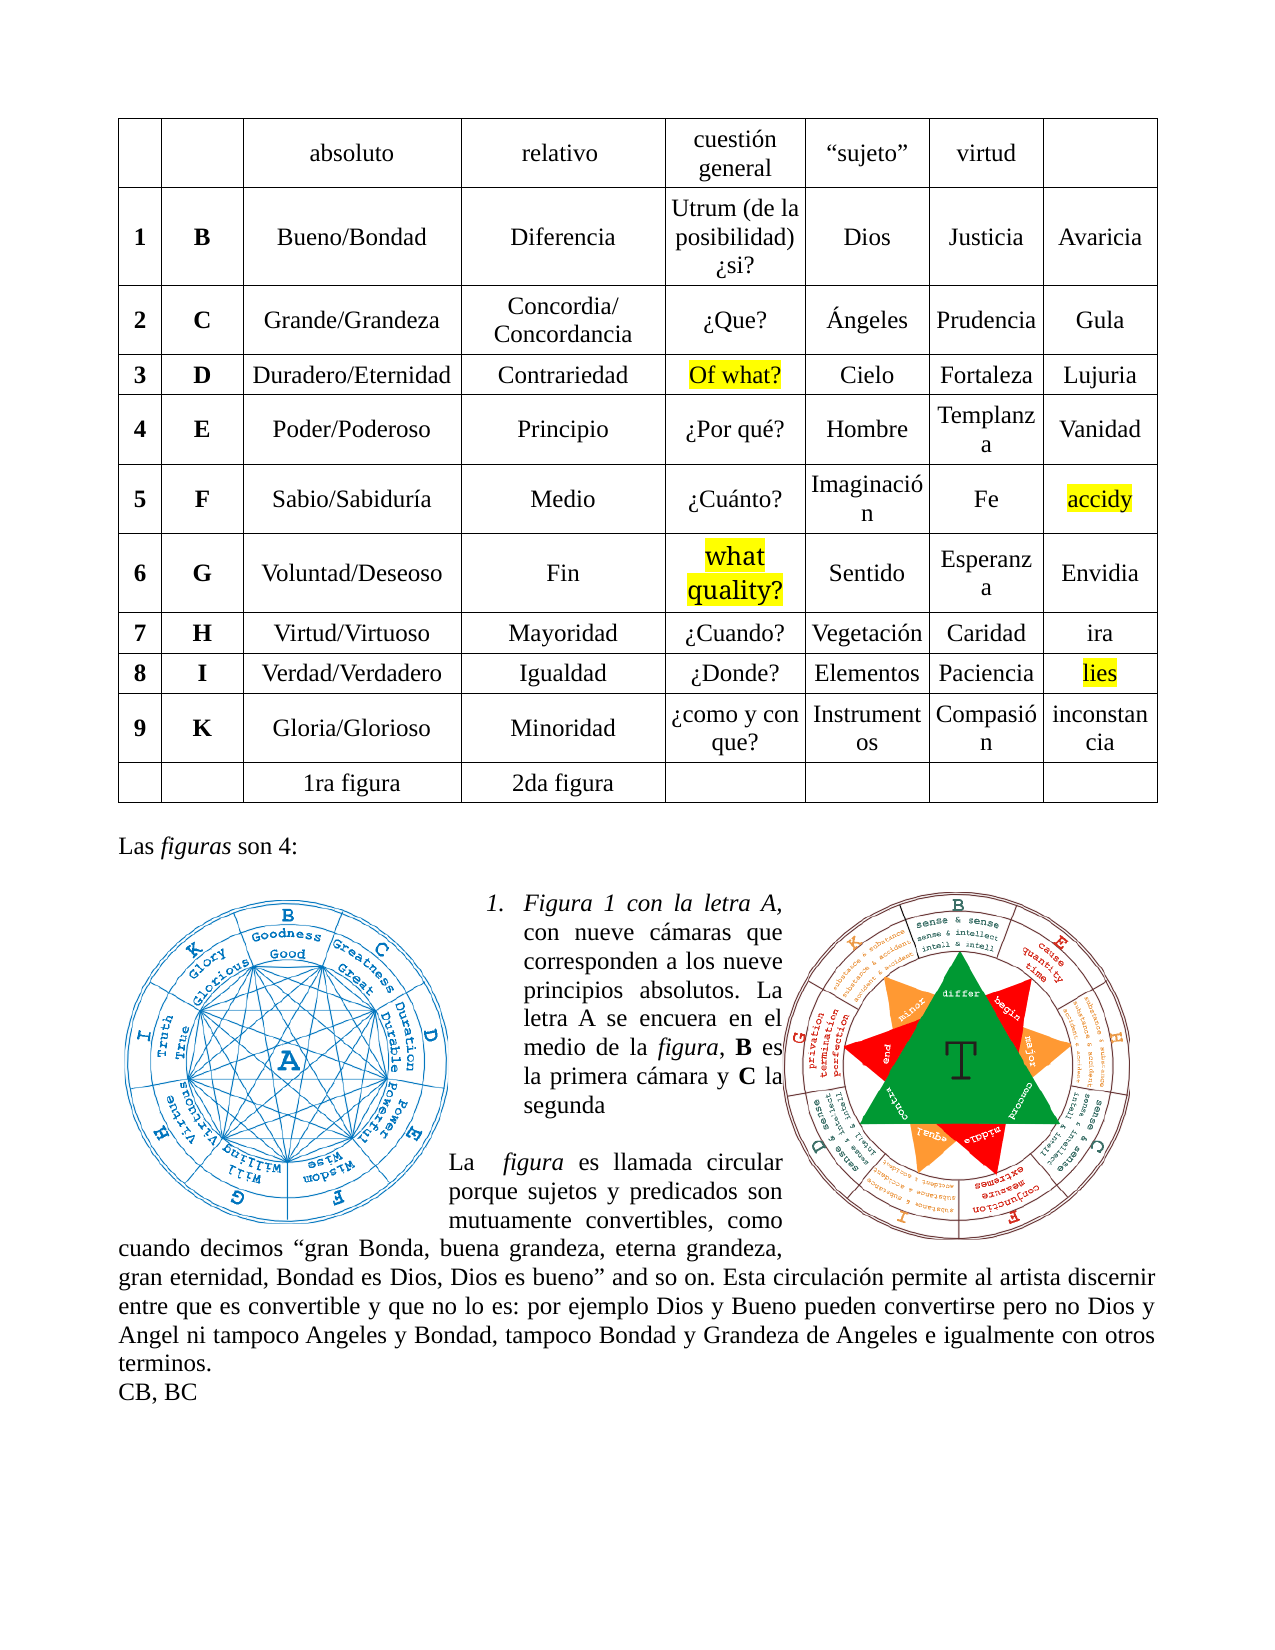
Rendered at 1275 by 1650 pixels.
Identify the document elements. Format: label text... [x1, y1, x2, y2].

table_cell I [162, 654, 243, 693]
table_cell 1 [119, 188, 161, 285]
table_cell Bueno/Bondad [244, 188, 461, 285]
picture [782, 892, 1130, 1240]
text Las figuras son 4: [118, 831, 1157, 860]
table_cell Concordia/Concordancia [462, 286, 665, 354]
table_cell Instrumentos [806, 694, 929, 762]
table_cell E [162, 395, 243, 463]
table_cell Sabio/Sabiduría [244, 465, 461, 532]
table_cell Cielo [806, 355, 929, 394]
table_cell “sujeto” [806, 119, 929, 187]
table_cell [162, 763, 243, 802]
table_cell ¿Donde? [666, 654, 805, 693]
table_cell virtud [930, 119, 1043, 187]
table_cell inconstancia [1044, 694, 1157, 762]
table_cell [666, 763, 805, 802]
table_cell Ángeles [806, 286, 929, 354]
list Figura 1 con la letra A, con nueve cámaras que corresponden a los nueve principios absolutos. La letra A se encuera en el medio de la figura, B es la primera cámara y C la segunda [156, 888, 1157, 1118]
table_cell Esperanza [930, 534, 1043, 612]
text CB, BC [118, 1377, 1157, 1406]
table_cell Caridad [930, 613, 1043, 652]
table_cell cuestión general [666, 119, 805, 187]
table_cell C [162, 286, 243, 354]
table_cell accidy [1044, 465, 1157, 532]
table_cell Voluntad/Deseoso [244, 534, 461, 612]
table_cell Imaginación [806, 465, 929, 532]
table_cell Sentido [806, 534, 929, 612]
table_cell F [162, 465, 243, 532]
table_cell Elementos [806, 654, 929, 693]
table_cell Fe [930, 465, 1043, 532]
table_cell Fin [462, 534, 665, 612]
table_cell D [162, 355, 243, 394]
table_cell 1ra figura [244, 763, 461, 802]
table_cell Principio [462, 395, 665, 463]
table_cell Of what? [666, 355, 805, 394]
table_cell Utrum (de la posibilidad) ¿si? [666, 188, 805, 285]
table_cell 7 [119, 613, 161, 652]
table_cell ¿Cuánto? [666, 465, 805, 532]
table_cell what quality? [666, 534, 805, 612]
table_cell [162, 119, 243, 187]
picture [124, 900, 449, 1224]
table_cell absoluto [244, 119, 461, 187]
table_cell Virtud/Virtuoso [244, 613, 461, 652]
table_cell Minoridad [462, 694, 665, 762]
table_cell ¿Que? [666, 286, 805, 354]
table_cell 2da figura [462, 763, 665, 802]
table_cell ¿como y con que? [666, 694, 805, 762]
table_cell [930, 763, 1043, 802]
table_cell Contrariedad [462, 355, 665, 394]
table_cell K [162, 694, 243, 762]
table_cell H [162, 613, 243, 652]
table_cell Fortaleza [930, 355, 1043, 394]
table_cell Avaricia [1044, 188, 1157, 285]
table_cell Diferencia [462, 188, 665, 285]
table_cell Mayoridad [462, 613, 665, 652]
table_cell [1044, 763, 1157, 802]
table_cell 2 [119, 286, 161, 354]
table_cell ¿Cuando? [666, 613, 805, 652]
table_cell Templanza [930, 395, 1043, 463]
table_cell Compasión [930, 694, 1043, 762]
table_cell Dios [806, 188, 929, 285]
table_cell Igualdad [462, 654, 665, 693]
table_cell ira [1044, 613, 1157, 652]
table_cell relativo [462, 119, 665, 187]
table_cell Paciencia [930, 654, 1043, 693]
table_cell Envidia [1044, 534, 1157, 612]
table_cell Hombre [806, 395, 929, 463]
table_cell [1044, 119, 1157, 187]
table_cell Prudencia [930, 286, 1043, 354]
table_cell ¿Por qué? [666, 395, 805, 463]
table_cell [806, 763, 929, 802]
table_cell 9 [119, 694, 161, 762]
table_cell B [162, 188, 243, 285]
table_cell Verdad/Verdadero [244, 654, 461, 693]
table_cell Vanidad [1044, 395, 1157, 463]
table_cell 6 [119, 534, 161, 612]
table_cell Lujuria [1044, 355, 1157, 394]
table_cell Duradero/Eternidad [244, 355, 461, 394]
text La figura es llamada circular porque sujetos y predicados son mutuamente convertibles, como cuando decimos “gran Bonda, buena grandeza, eterna grandeza, gran eternidad, Bondad es Dios, Dios es bueno” and so on. Esta circulación permite al artista discernir entre que es convertible y que no lo es: por ejemplo Dios y Bueno pueden convertirse pero no Dios y Angel ni tampoco Angeles y Bondad, tampoco Bondad y Grandeza de Angeles e igualmente con otros terminos. [118, 1147, 1157, 1377]
table_cell 5 [119, 465, 161, 532]
table_cell Grande/Grandeza [244, 286, 461, 354]
table_cell 4 [119, 395, 161, 463]
table_cell lies [1044, 654, 1157, 693]
table_cell Gula [1044, 286, 1157, 354]
table_cell Vegetación [806, 613, 929, 652]
table_cell Poder/Poderoso [244, 395, 461, 463]
table_cell Justicia [930, 188, 1043, 285]
table_cell 8 [119, 654, 161, 693]
table_cell Gloria/Glorioso [244, 694, 461, 762]
table_cell Medio [462, 465, 665, 532]
table_cell [119, 119, 161, 187]
table_cell 3 [119, 355, 161, 394]
table_cell G [162, 534, 243, 612]
table_cell [119, 763, 161, 802]
